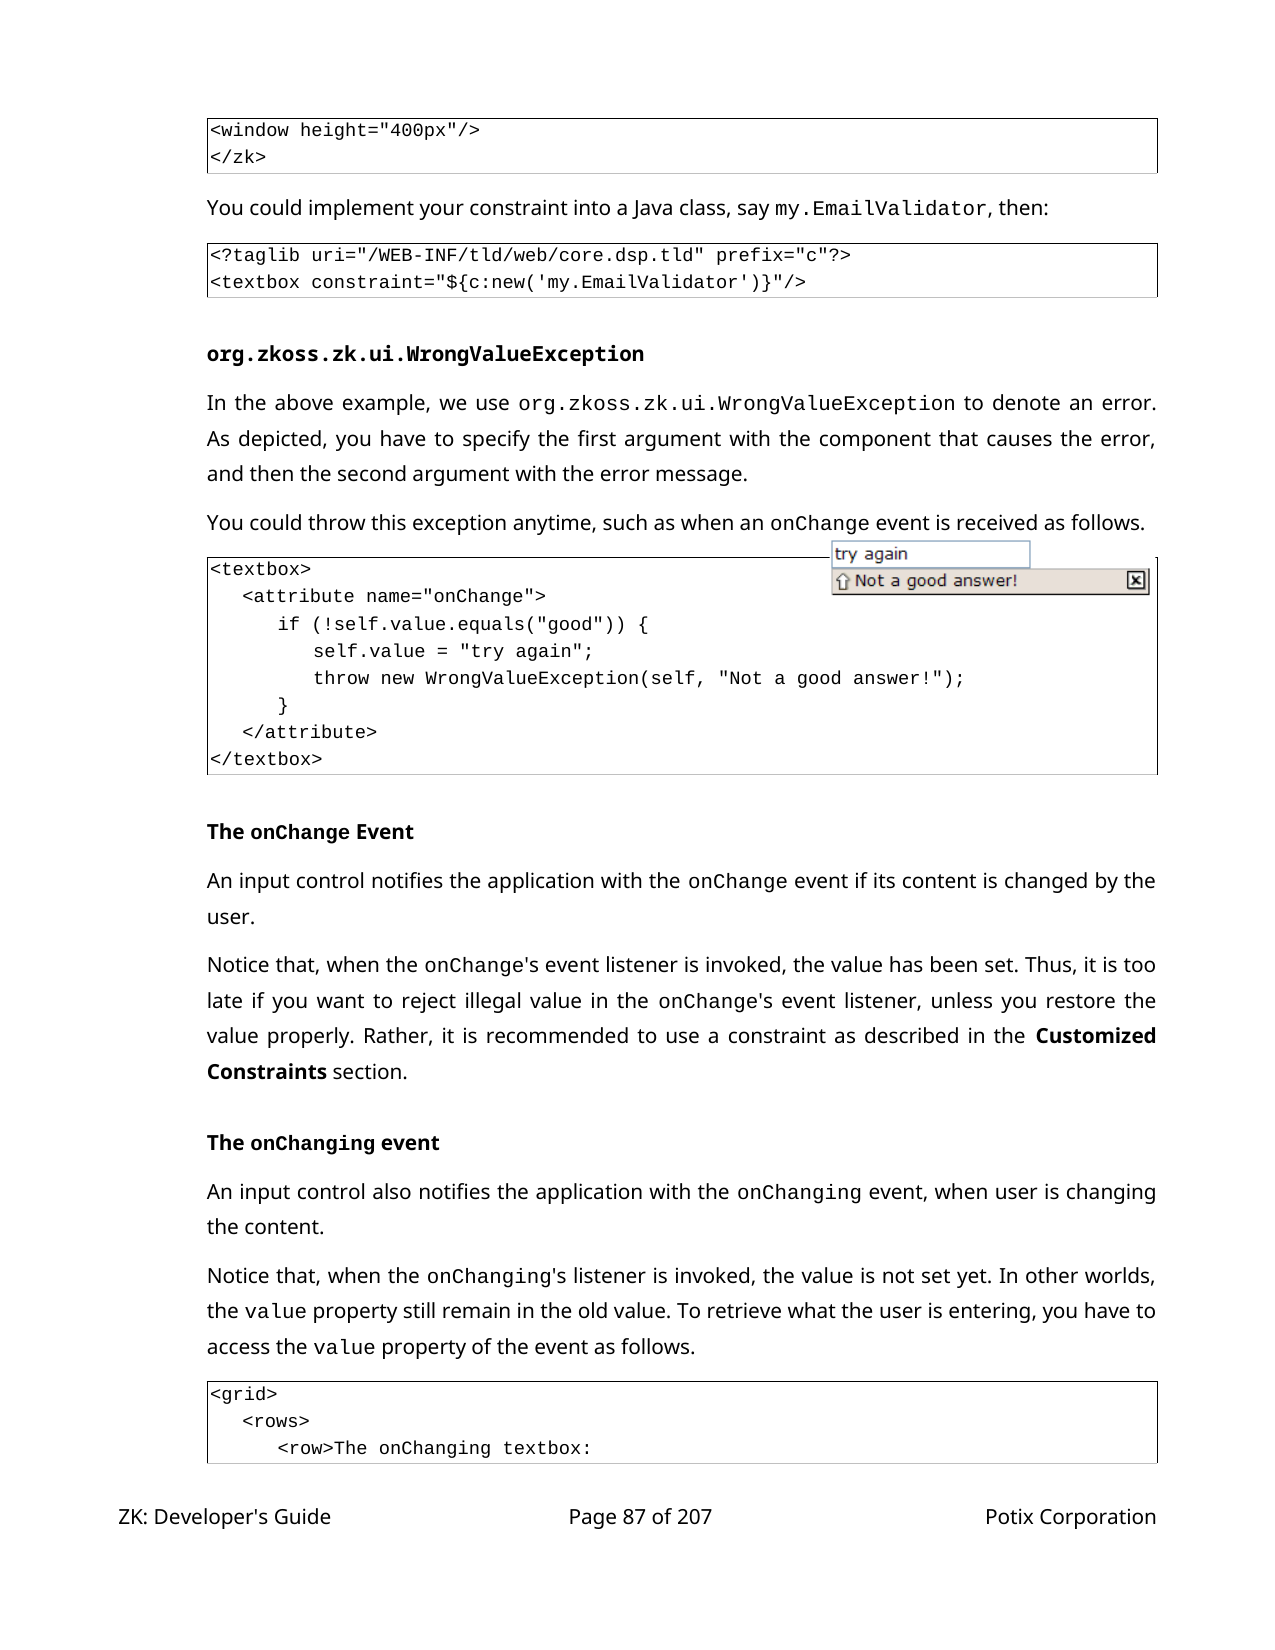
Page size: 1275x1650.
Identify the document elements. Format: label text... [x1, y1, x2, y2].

text </zk> [208, 145, 1157, 173]
text An input control notifies the application with the onChange event if its content is changed by the user. [207, 866, 1157, 930]
text <attribute name="onChange"> [208, 584, 1157, 608]
text self.value = "try again"; [208, 638, 1157, 663]
subtitle org.zkoss.zk.ui.WrongValueException [207, 339, 1157, 368]
text Notice that, when the onChange's event listener is invoked, the value has been set. Thus, it is too late if you want to reject illegal value in the onChange's event listener, unless you restore the value properly. Rather, it is recommended to use a constraint as described in the Customized Constraints section. [207, 951, 1157, 1085]
picture [829, 538, 1156, 599]
text </attribute> [208, 720, 1157, 744]
text throw new WrongValueException(self, "Not a good answer!"); [208, 666, 1157, 690]
text <window height="400px"/> [208, 119, 1157, 142]
subtitle The onChange Event [207, 817, 1157, 846]
text </textbox> [208, 747, 1157, 774]
text <textbox constraint="${c:new('my.EmailValidator')}"/> [208, 269, 1157, 297]
text <row>The onChanging textbox: [208, 1436, 1157, 1463]
text In the above example, we use org.zkoss.zk.ui.WrongValueException to denote an error. As depicted, you have to specify the first argument with the component that causes the error, and then the second argument with the error message. [207, 388, 1157, 487]
text You could throw this exception anytime, such as when an onChange event is received as follows. [207, 508, 1157, 536]
text Notice that, when the onChanging's listener is invoked, the value is not set yet. In other worlds, the value property still remain in the old value. To retrieve what the user is entering, you have to access the value property of the event as follows. [207, 1261, 1157, 1361]
text <rows> [208, 1408, 1157, 1433]
text <?taglib uri="/WEB-INF/tld/web/core.dsp.tld" prefix="c"?> [208, 244, 1157, 267]
text <grid> [208, 1382, 1157, 1406]
text if (!self.value.equals("good")) { [208, 611, 1157, 636]
text } [208, 693, 1157, 717]
text An input control also notifies the application with the onChanging event, when user is changing the content. [207, 1177, 1157, 1241]
text You could implement your constraint into a Java class, say my.EmailValidator, then: [207, 193, 1157, 222]
text <textbox> [208, 558, 829, 581]
subtitle The onChanging event [207, 1128, 1157, 1156]
